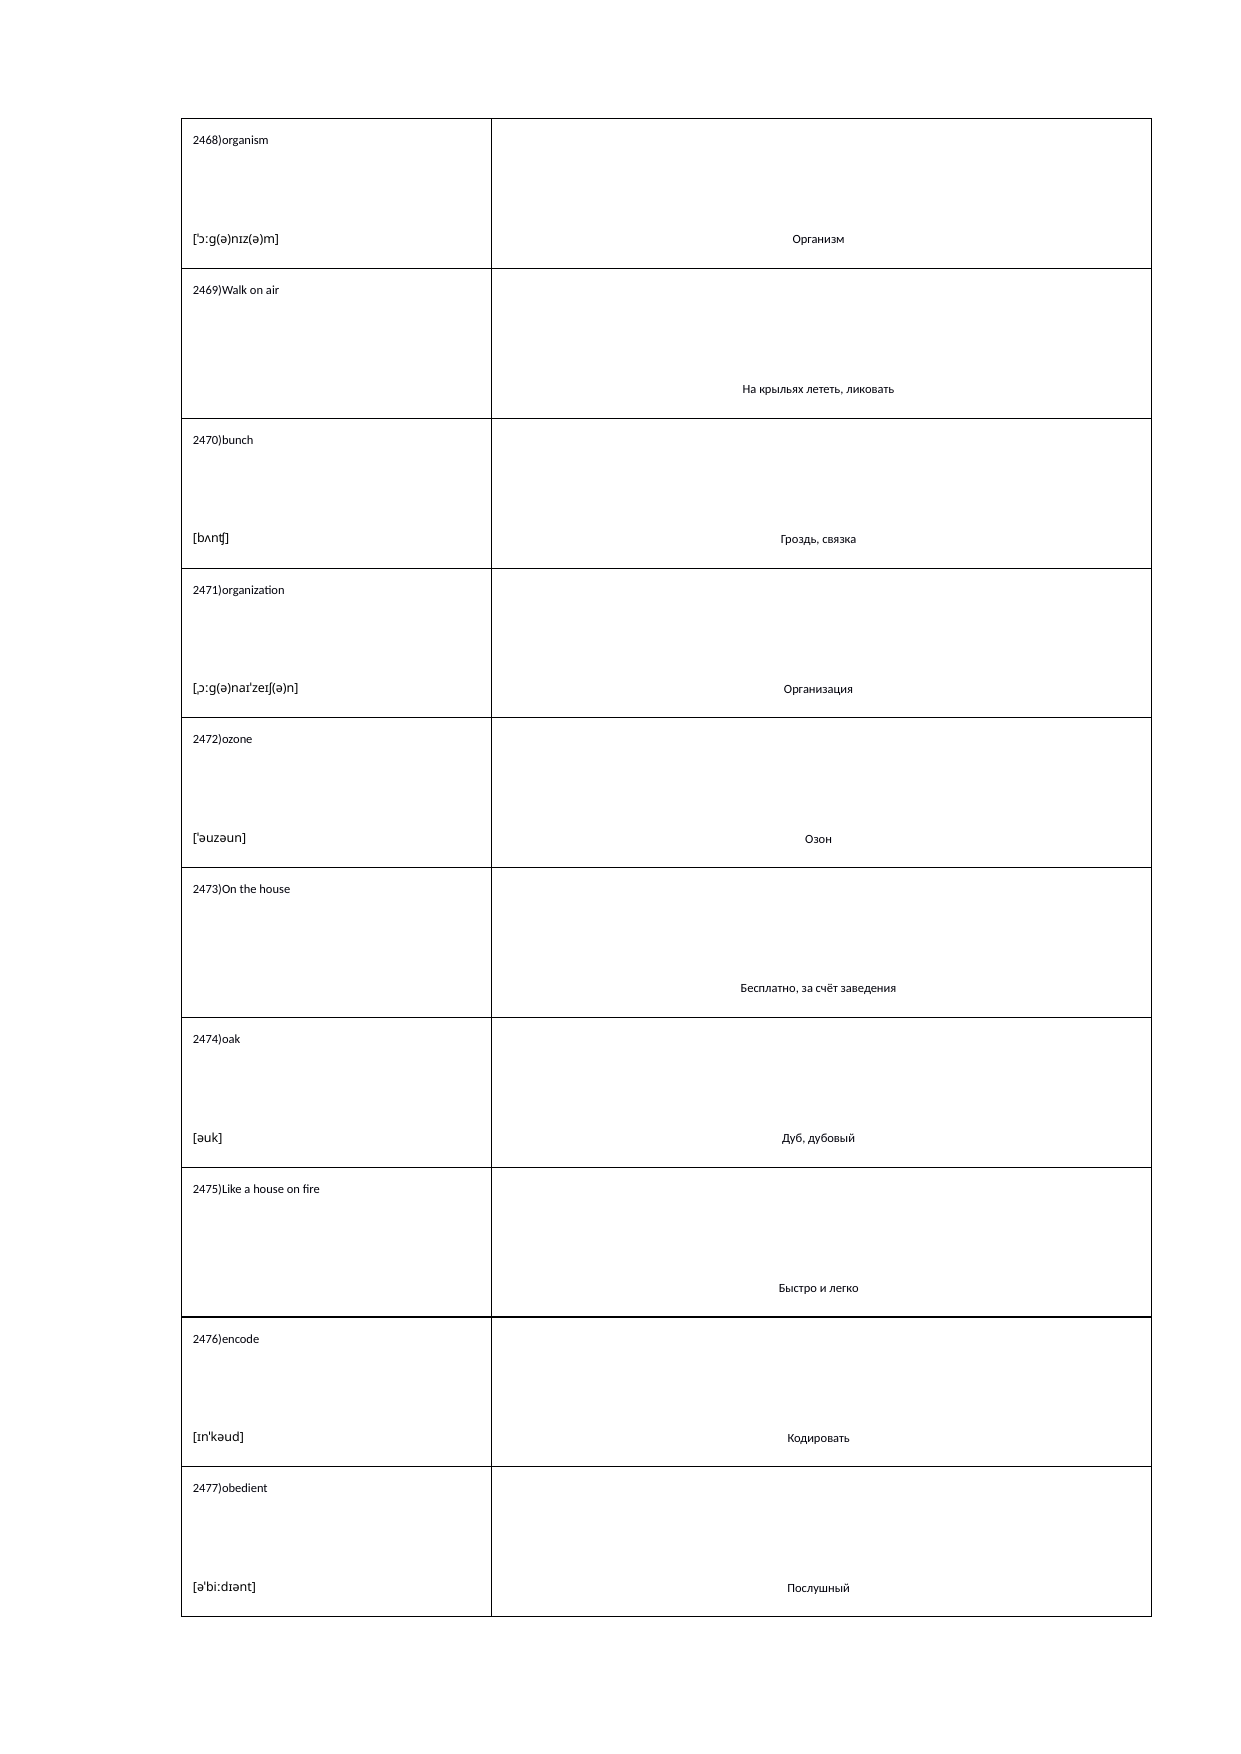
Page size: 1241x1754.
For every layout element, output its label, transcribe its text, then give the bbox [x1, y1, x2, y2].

table_cell 2474)oak [əuk] [182, 1018, 491, 1167]
table_cell Быстро и легко [492, 1168, 1151, 1316]
table_cell 2473)On the house [182, 868, 491, 1017]
table_cell Озон [492, 718, 1151, 867]
table_cell Послушный [492, 1467, 1151, 1616]
table_cell 2469)Walk on air [182, 269, 491, 418]
table_cell Гроздь, связка [492, 419, 1151, 567]
table_cell 2471)organization [ˌɔːg(ə)naɪˈzeɪʃ(ə)n] [182, 569, 491, 717]
table_cell Бесплатно, за счёт заведения [492, 868, 1151, 1017]
table_cell Кодировать [492, 1318, 1151, 1466]
table_cell 2477)obedient [əˈbiːdɪənt] [182, 1467, 491, 1616]
table_cell Организм [492, 119, 1151, 268]
table_cell 2470)bunch [bʌnʧ] [182, 419, 491, 567]
table_cell 2475)Like a house on fire [182, 1168, 491, 1316]
table_cell 2472)ozone [ˈəuzəun] [182, 718, 491, 867]
table_cell Организация [492, 569, 1151, 717]
table_cell На крыльях лететь, ликовать [492, 269, 1151, 418]
table_cell Дуб, дубовый [492, 1018, 1151, 1167]
table_cell 2468)organism [ˈɔːg(ə)nɪz(ə)m] [182, 119, 491, 268]
table_cell 2476)encode [ɪnˈkəud] [182, 1318, 491, 1466]
